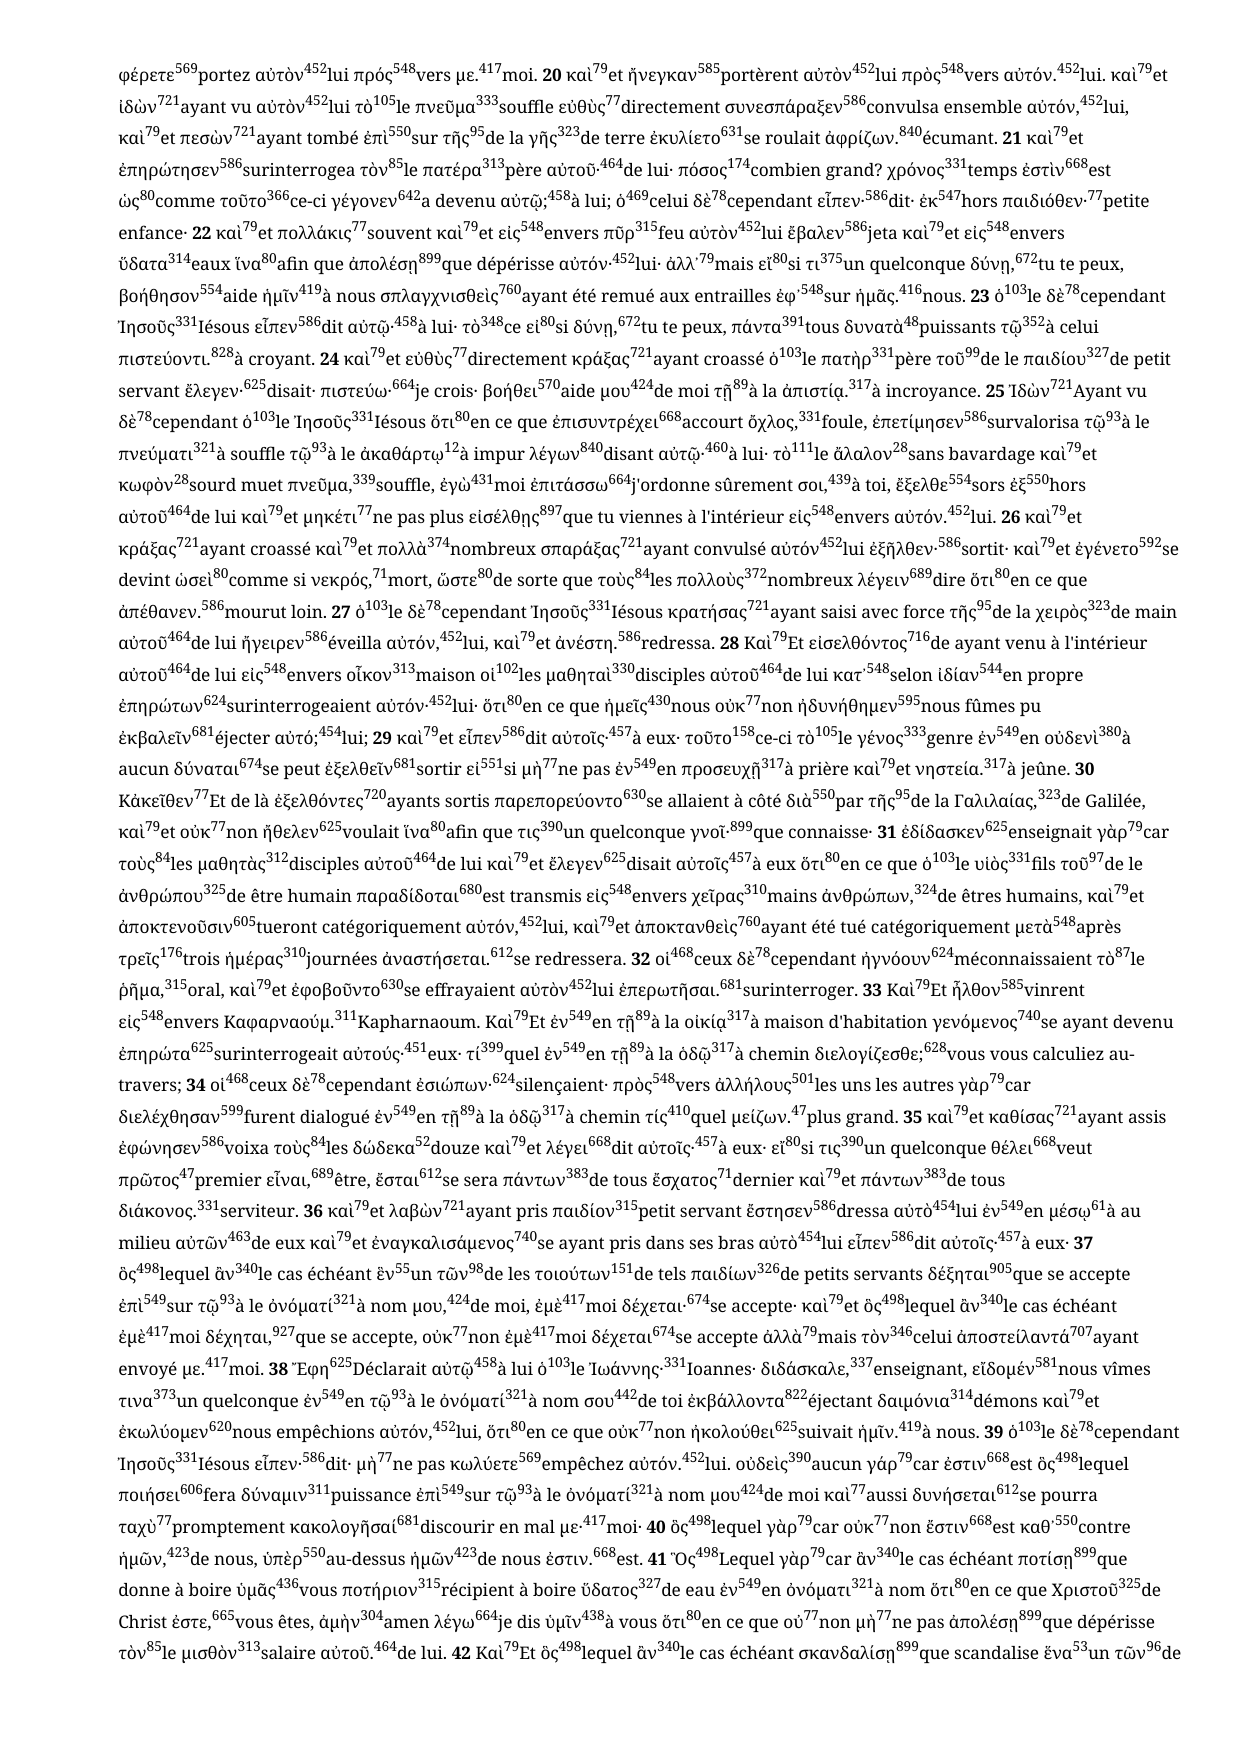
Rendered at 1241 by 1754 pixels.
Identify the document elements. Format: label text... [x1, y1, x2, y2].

text 1 Καὶ79Et ἔλεγεν625disait αὐτοῖς·457à eux· ἀμὴν304amen λέγω664je dis ὑμῖν438à vous ὅτι80en ce que εἰσίν667sont τινες389des quelconques τῶν357de ceux ἑστηκότων777de ayants dressés ὧδε77ici οἵτινες497lesquels des quelconques οὐ77non μὴ77ne pas γεύσωνται904que se goûtent θανάτου325de trépas ἕως80jusqu'à ce que ἂν340le cas échéant ἴδωσιν898que voient τὴν83la βασιλείαν311royauté τοῦ97de le θεοῦ325de Dieu ἐληλυθυῖαν768ayante venue ἐν549en δυνάμει.317à puissance. 2 Καὶ79Et μετὰ548après ἡμέρας310journées ἓξ176six παραλαμβάνει668prend à côté ὁ103le Ἰησοῦς331Iésous τὸν85le Πέτρον313Pierre καὶ79et τὸν85le Ἰάκωβον313Iakobos καὶ79et τὸν85le Ἰωάννην313Ioannes καὶ79et ἀναφέρει668porte de bas en haut αὐτοὺς451eux εἰς548envers ὄρος315montagne ὑψηλὸν6haut κατ᾽548selon ἰδίαν544en propre μόνους.372seuls. καὶ79et μετεμορφώθη600fut métamorphosé ἔμπροσθεν552en devers αὐτῶν,463de eux, 3 καὶ79et τὰ104les ἱμάτια332himations αὐτοῦ464de lui ἐγένετο592se devint στίλβοντα841étincelants λευκὰ72blancs λίαν,77extrêmement, οἷα499tels que γναφεὺς331foulonnier ἐπὶ550sur τῆς95de la γῆς323de terre οὐ77non δύναται674se peut οὕτως77ainsi λευκᾶναι.681blanchir. 4 καὶ79et ὤφθη600fut vu αὐτοῖς457à eux Ἠλίας331Élia σὺν549avec Μωϋσεῖ319à Môusês καὶ79et ἦσαν624étaient συλλαλοῦντες839bavardants ensemble τῷ91à le Ἰησοῦ.319à Iésous. 5 καὶ79et ἀποκριθεὶς760ayant été répondu ὁ103le Πέτρος331Pierre λέγει668dit τῷ91à le Ἰησοῦ·319à Iésous· ῥαββί,337rabbi, καλόν49beau ἐστιν668est ἡμᾶς416nous ὧδε77ici εἶναι,689être, καὶ79et ποιήσωμεν894que nous fassions τρεῖς176trois σκηνάς,310tentes, σοὶ439à toi μίαν51une καὶ79et Μωϋσεῖ319à Môusês μίαν51une καὶ79et Ἠλίᾳ319à Élia μίαν.51une. 6 οὐ77non γὰρ79car ᾔδει659avait su τί399quel ἀποκριθῇ,911que soit répondu, ἔκφοβοι46effrayés au dehors γὰρ79car ἐγένοντο.591se devinrent. 7 καὶ79et ἐγένετο592se devint νεφέλη329nuée ἐπισκιάζουσα838ombrante sur αὐτοῖς,457à eux, καὶ79et ἐγένετο592se devint φωνὴ329voix ἐκ550hors τῆς95de la νεφέλης·323de nuée· οὗτός364celui-ci ἐστιν668est ὁ103le υἱός331fils μου424de moi ὁ103le ἀγαπητός,22aimé, ἀκούετε569écoutez αὐτοῦ.464de lui. 8 καὶ79et ἐξάπινα77subitement περιβλεψάμενοι739se ayants regardés autour οὐκέτι77non plus οὐδένα373aucun εἶδον585virent ἀλλὰ79mais τὸν85le Ἰησοῦν313Iésous μόνον115seul μεθ᾽550avec ἑαυτῶν.536de eux-mêmes. 9 Καὶ79Et καταβαινόντων833de descendants αὐτῶν463de eux ἐκ550hors τοῦ99de le ὄρους327de montagne διεστείλατο592se équipa en séparant αὐτοῖς457à eux ἵνα80afin que μηδενὶ378à ne pas un ἃ481lesquels εἶδον585virent διηγήσωνται,904que se racontent complètement, εἰ551si μὴ77ne pas ὅταν80lorsque le cas échéant ὁ103le υἱὸς331fils τοῦ97de le ἀνθρώπου325de être humain ἐκ550hors νεκρῶν64de morts ἀναστῇ.899que redresse. 10 καὶ79et τὸν85le λόγον313discours ἐκράτησαν585saisirent avec force πρὸς548vers ἑαυτοὺς527eux-mêmes συζητοῦντες839cherchants ensemble τί412quel ἐστιν668est τὸ366ce ἐκ550hors νεκρῶν64de morts ἀναστῆναι.681redresser. 11 Καὶ79Et ἐπηρώτων624surinterrogeaient αὐτὸν452lui λέγοντες·839disants· ὅτι80en ce que λέγουσιν667disent οἱ102les γραμματεῖς330lettrés ὅτι80en ce que Ἠλίαν313Élia δεῖ668attache de lien ἐλθεῖν681venir πρῶτον;77premièrement; 12 ὁ469celui δὲ78cependant ἔφη625déclarait αὐτοῖς·457à eux· Ἠλίας331Élia μὲν340certes ἐλθὼν721ayant venu πρῶτον77premièrement ἀποκαθιστάνει668reconstitue πάντα·374tous· καὶ79et πῶς77comment? γέγραπται654a été graphé ἐπὶ548sur τὸν85le υἱὸν313fils τοῦ97de le ἀνθρώπου325de être humain ἵνα80afin que πολλὰ374nombreux πάθῃ899que souffre καὶ79et ἐξουδενηθῇ;911que soit tenu pour rien; 13 ἀλλὰ79mais λέγω664je dis ὑμῖν438à vous ὅτι80en ce que καὶ77aussi Ἠλίας331Élia ἐλήλυθεν,642a venu, καὶ79et ἐποίησαν585firent αὐτῷ458à lui ὅσα481autant lesquels ἤθελον,624voulaient, καθὼς77de haut en bas comme γέγραπται654a été graphé ἐπ᾽548sur αὐτόν.452lui. 14 Καὶ79Et ἐλθόντες720ayants venus πρὸς548vers τοὺς84les μαθητὰς312disciples εἶδον585virent ὄχλον313foule πολὺν269nombreux περὶ548autour αὐτοὺς451eux καὶ79et γραμματεῖς312lettrés συζητοῦντας821cherchants ensemble πρὸς548vers αὐτούς.451eux. 15 καὶ79et εὐθὺς77directement πᾶς287tout ὁ103le ὄχλος331foule ἰδόντες720ayants vus αὐτὸν452lui ἐξεθαμβήθησαν599furent stupéfié καὶ79et προστρέχοντες839courants vers ἠσπάζοντο630se saluaient αὐτόν.452lui. 16 καὶ79et ἐπηρώτησεν586surinterrogea αὐτούς·451eux· τί399quel συζητεῖτε665vous cherchez ensemble πρὸς548vers αὐτούς;451eux; 17 Καὶ79Et ἀπεκρίθη600fut répondu αὐτῷ458à lui εἷς71un ἐκ550hors τοῦ97de le ὄχλου·325de foule· διδάσκαλε,337enseignant, ἤνεγκα582je portai τὸν85le υἱόν313fils μου424de moi πρὸς548vers σέ,437toi, ἔχοντα822ayant πνεῦμα315souffle ἄλαλον·6sans bavardage· 18 καὶ79et ὅπου80là où ἐὰν340si le cas échéant αὐτὸν452lui καταλάβῃ899que prenne de haut en bas ῥήσσει668fracasse αὐτόν,452lui, καὶ79et ἀφρίζει668écume καὶ79et τρίζει668crisse τοὺς244les ὀδόντας312dents καὶ79et ξηραίνεται·680est séché· καὶ79et εἶπα582je dis τοῖς90à les μαθηταῖς318à disciples σου442de toi ἵνα80afin que αὐτὸ454lui ἐκβάλωσιν,898que éjectent, καὶ79et οὐκ77non ἴσχυσαν.585eurent la ténacité. 19 ὁ469celui δὲ78cependant ἀποκριθεὶς760ayant été répondu αὐτοῖς457à eux λέγει·668dit· ὦ340O γενεὰ335génération ἄπιστος,25incroyante, ἕως80jusqu'à ce que πότε77quand πρὸς548vers ὑμᾶς436vous ἔσομαι;608je me serai; ἕως80jusqu'à ce que πότε77quand ἀνέξομαι608je m'assumerai ὑμῶν;441de vous; φέρετε569portez αὐτὸν452lui πρός548vers με.417moi. 20 καὶ79et ἤνεγκαν585portèrent αὐτὸν452lui πρὸς548vers αὐτόν.452lui. καὶ79et ἰδὼν721ayant vu αὐτὸν452lui τὸ105le πνεῦμα333souffle εὐθὺς77directement συνεσπάραξεν586convulsa ensemble αὐτόν,452lui, καὶ79et πεσὼν721ayant tombé ἐπὶ550sur τῆς95de la γῆς323de terre ἐκυλίετο631se roulait ἀφρίζων.840écumant. 21 καὶ79et ἐπηρώτησεν586surinterrogea τὸν85le πατέρα313père αὐτοῦ·464de lui· πόσος174combien grand? χρόνος331temps ἐστὶν668est ὡς80comme τοῦτο366ce-ci γέγονεν642a devenu αὐτῷ;458à lui; ὁ469celui δὲ78cependant εἶπεν·586dit· ἐκ547hors παιδιόθεν·77petite enfance· 22 καὶ79et πολλάκις77souvent καὶ79et εἰς548envers πῦρ315feu αὐτὸν452lui ἔβαλεν586jeta καὶ79et εἰς548envers ὕδατα314eaux ἵνα80afin que ἀπολέσῃ899que dépérisse αὐτόν·452lui· ἀλλ᾽79mais εἴ80si τι375un quelconque δύνῃ,672tu te peux, βοήθησον554aide ἡμῖν419à nous σπλαγχνισθεὶς760ayant été remué aux entrailles ἐφ᾽548sur ἡμᾶς.416nous. 23 ὁ103le δὲ78cependant Ἰησοῦς331Iésous εἶπεν586dit αὐτῷ·458à lui· τὸ348ce εἰ80si δύνῃ,672tu te peux, πάντα391tous δυνατὰ48puissants τῷ352à celui πιστεύοντι.828à croyant. 24 καὶ79et εὐθὺς77directement κράξας721ayant croassé ὁ103le πατὴρ331père τοῦ99de le παιδίου327de petit servant ἔλεγεν·625disait· πιστεύω·664je crois· βοήθει570aide μου424de moi τῇ89à la ἀπιστίᾳ.317à incroyance. 25 Ἰδὼν721Ayant vu δὲ78cependant ὁ103le Ἰησοῦς331Iésous ὅτι80en ce que ἐπισυντρέχει668accourt ὄχλος,331foule, ἐπετίμησεν586survalorisa τῷ93à le πνεύματι321à souffle τῷ93à le ἀκαθάρτῳ12à impur λέγων840disant αὐτῷ·460à lui· τὸ111le ἄλαλον28sans bavardage καὶ79et κωφὸν28sourd muet πνεῦμα,339souffle, ἐγὼ431moi ἐπιτάσσω664j'ordonne sûrement σοι,439à toi, ἔξελθε554sors ἐξ550hors αὐτοῦ464de lui καὶ79et μηκέτι77ne pas plus εἰσέλθῃς897que tu viennes à l'intérieur εἰς548envers αὐτόν.452lui. 26 καὶ79et κράξας721ayant croassé καὶ79et πολλὰ374nombreux σπαράξας721ayant convulsé αὐτόν452lui ἐξῆλθεν·586sortit· καὶ79et ἐγένετο592se devint ὡσεὶ80comme si νεκρός,71mort, ὥστε80de sorte que τοὺς84les πολλοὺς372nombreux λέγειν689dire ὅτι80en ce que ἀπέθανεν.586mourut loin. 27 ὁ103le δὲ78cependant Ἰησοῦς331Iésous κρατήσας721ayant saisi avec force τῆς95de la χειρὸς323de main αὐτοῦ464de lui ἤγειρεν586éveilla αὐτόν,452lui, καὶ79et ἀνέστη.586redressa. 28 Καὶ79Et εἰσελθόντος716de ayant venu à l'intérieur αὐτοῦ464de lui εἰς548envers οἶκον313maison οἱ102les μαθηταὶ330disciples αὐτοῦ464de lui κατ᾽548selon ἰδίαν544en propre ἐπηρώτων624surinterrogeaient αὐτόν·452lui· ὅτι80en ce que ἡμεῖς430nous οὐκ77non ἠδυνήθημεν595nous fûmes pu ἐκβαλεῖν681éjecter αὐτό;454lui; 29 καὶ79et εἶπεν586dit αὐτοῖς·457à eux· τοῦτο158ce-ci τὸ105le γένος333genre ἐν549en οὐδενὶ380à aucun δύναται674se peut ἐξελθεῖν681sortir εἰ551si μὴ77ne pas ἐν549en προσευχῇ317à prière καὶ79et νηστεία.317à jeûne. 30 Κἀκεῖθεν77Et de là ἐξελθόντες720ayants sortis παρεπορεύοντο630se allaient à côté διὰ550par τῆς95de la Γαλιλαίας,323de Galilée, καὶ79et οὐκ77non ἤθελεν625voulait ἵνα80afin que τις390un quelconque γνοῖ·899que connaisse· 31 ἐδίδασκεν625enseignait γὰρ79car τοὺς84les μαθητὰς312disciples αὐτοῦ464de lui καὶ79et ἔλεγεν625disait αὐτοῖς457à eux ὅτι80en ce que ὁ103le υἱὸς331fils τοῦ97de le ἀνθρώπου325de être humain παραδίδοται680est transmis εἰς548envers χεῖρας310mains ἀνθρώπων,324de êtres humains, καὶ79et ἀποκτενοῦσιν605tueront catégoriquement αὐτόν,452lui, καὶ79et ἀποκτανθεὶς760ayant été tué catégoriquement μετὰ548après τρεῖς176trois ἡμέρας310journées ἀναστήσεται.612se redressera. 32 οἱ468ceux δὲ78cependant ἠγνόουν624méconnaissaient τὸ87le ῥῆμα,315oral, καὶ79et ἐφοβοῦντο630se effrayaient αὐτὸν452lui ἐπερωτῆσαι.681surinterroger. 33 Καὶ79Et ἦλθον585vinrent εἰς548envers Καφαρναούμ.311Kapharnaoum. Καὶ79Et ἐν549en τῇ89à la οἰκίᾳ317à maison d'habitation γενόμενος740se ayant devenu ἐπηρώτα625surinterrogeait αὐτούς·451eux· τί399quel ἐν549en τῇ89à la ὁδῷ317à chemin διελογίζεσθε;628vous vous calculiez au-travers; 34 οἱ468ceux δὲ78cependant ἐσιώπων·624silençaient· πρὸς548vers ἀλλήλους501les uns les autres γὰρ79car διελέχθησαν599furent dialogué ἐν549en τῇ89à la ὁδῷ317à chemin τίς410quel μείζων.47plus grand. 35 καὶ79et καθίσας721ayant assis ἐφώνησεν586voixa τοὺς84les δώδεκα52douze καὶ79et λέγει668dit αὐτοῖς·457à eux· εἴ80si τις390un quelconque θέλει668veut πρῶτος47premier εἶναι,689être, ἔσται612se sera πάντων383de tous ἔσχατος71dernier καὶ79et πάντων383de tous διάκονος.331serviteur. 36 καὶ79et λαβὼν721ayant pris παιδίον315petit servant ἔστησεν586dressa αὐτὸ454lui ἐν549en μέσῳ61à au milieu αὐτῶν463de eux καὶ79et ἐναγκαλισάμενος740se ayant pris dans ses bras αὐτὸ454lui εἶπεν586dit αὐτοῖς·457à eux· 37 ὃς498lequel ἂν340le cas échéant ἓν55un τῶν98de les τοιούτων151de tels παιδίων326de petits servants δέξηται905que se accepte ἐπὶ549sur τῷ93à le ὀνόματί321à nom μου,424de moi, ἐμὲ417moi δέχεται·674se accepte· καὶ79et ὃς498lequel ἂν340le cas échéant ἐμὲ417moi δέχηται,927que se accepte, οὐκ77non ἐμὲ417moi δέχεται674se accepte ἀλλὰ79mais τὸν346celui ἀποστείλαντά707ayant envoyé με.417moi. 38 Ἔφη625Déclarait αὐτῷ458à lui ὁ103le Ἰωάννης·331Ioannes· διδάσκαλε,337enseignant, εἴδομέν581nous vîmes τινα373un quelconque ἐν549en τῷ93à le ὀνόματί321à nom σου442de toi ἐκβάλλοντα822éjectant δαιμόνια314démons καὶ79et ἐκωλύομεν620nous empêchions αὐτόν,452lui, ὅτι80en ce que οὐκ77non ἠκολούθει625suivait ἡμῖν.419à nous. 39 ὁ103le δὲ78cependant Ἰησοῦς331Iésous εἶπεν·586dit· μὴ77ne pas κωλύετε569empêchez αὐτόν.452lui. οὐδεὶς390aucun γάρ79car ἐστιν668est ὃς498lequel ποιήσει606fera δύναμιν311puissance ἐπὶ549sur τῷ93à le ὀνόματί321à nom μου424de moi καὶ77aussi δυνήσεται612se pourra ταχὺ77promptement κακολογῆσαί681discourir en mal με·417moi· 40 ὃς498lequel γὰρ79car οὐκ77non ἔστιν668est καθ᾽550contre ἡμῶν,423de nous, ὑπὲρ550au-dessus ἡμῶν423de nous ἐστιν.668est. 41 Ὃς498Lequel γὰρ79car ἂν340le cas échéant ποτίσῃ899que donne à boire ὑμᾶς436vous ποτήριον315récipient à boire ὕδατος327de eau ἐν549en ὀνόματι321à nom ὅτι80en ce que Χριστοῦ325de Christ ἐστε,665vous êtes, ἀμὴν304amen λέγω664je dis ὑμῖν438à vous ὅτι80en ce que οὐ77non μὴ77ne pas ἀπολέσῃ899que dépérisse τὸν85le μισθὸν313salaire αὐτοῦ.464de lui. 42 Καὶ79Et ὃς498lequel ἂν340le cas échéant σκανδαλίσῃ899que scandalise ἕνα53un τῶν96de les μικρῶν64de petits τούτων149de ceux-ci τῶν357de ceux πιστευόντων833de croyants [εἰς548[envers ἐμέ],417moi], καλόν49beau ἐστιν668est αὐτῷ458à lui μᾶλλον77davantage εἰ80si περίκειται674se couche autour μύλος331meule ὀνικὸς22d'âne περὶ548autour τὸν85le τράχηλον313cou αὐτοῦ464de lui καὶ79et βέβληται654a été jeté εἰς548envers τὴν83la θάλασσαν.311mer. 43 Καὶ79Et ἐὰν80si le cas échéant σκανδαλίζῃ899que scandalise σε437toi ἡ101la χείρ329main σου,442de toi, ἀπόκοψον554coupe au loin αὐτήν·450elle· καλόν49beau ἐστίν668est σε437toi κυλλὸν53estropié εἰσελθεῖν681venir à l'intérieur εἰς548envers τὴν83la ζωὴν311vie ἢ79ou τὰς82les δύο176deux χεῖρας310mains ἔχοντα822ayant ἀπελθεῖν681éloigner εἰς548envers τὴν83la γέενναν,311géhenne, εἰς548envers τὸ87le πῦρ315feu τὸ87le ἄσβεστον.6inextinguible. 44 45 Καὶ79Et ἐὰν80si le cas échéant ὁ103le πούς331pied σου442de toi σκανδαλίζῃ921que scandalise σε,437toi, ἀπόκοψον554coupe au loin αὐτόν·452lui· καλόν49beau ἐστίν668est σε437toi εἰσελθεῖν681venir à l'intérieur εἰς548envers τὴν83la ζωὴν311vie χωλὸν53boiteux ἢ79ou τοὺς84les δύο178deux πόδας312pieds ἔχοντα822ayant βληθῆναι683être jeté εἰς548envers τὴν83la γέενναν.311géhenne. 46 47 Καὶ79Et ἐὰν80si le cas échéant ὁ103le ὀφθαλμός331oeil σου442de toi σκανδαλίζῃ921que scandalise σε,437toi, ἔκβαλε554éjecte αὐτόν·452lui· καλόν49beau σέ437toi ἐστιν668est μονόφθαλμον53d'un oeil εἰσελθεῖν681venir à l'intérieur εἰς548envers τὴν83la βασιλείαν311royauté τοῦ97de le θεοῦ325de Dieu ἢ79ou δύο178deux ὀφθαλμοὺς312yeux ἔχοντα822ayant βληθῆναι683être jeté εἰς548envers τὴν83la γέενναν,311géhenne, 48 ὅπου77là où ὁ103le σκώληξ331ver αὐτῶν463de eux οὐ77non τελευτᾷ668parvient à l'achèvement καὶ79et τὸ105le πῦρ333feu οὐ77non σβέννυται.680est éteint. 49 Πᾶς390Tout γὰρ79car πυρὶ321à feu ἁλισθήσεται.619sera salé. 50 καλὸν49beau τὸ105le ἅλας·333sel· ἐὰν80si le cas échéant δὲ78cependant τὸ105le ἅλας333sel ἄναλον49dessalé γένηται,905que se devienne, ἐν549en τίνι402à quel αὐτὸ454lui ἀρτύσετε;603vous assaisonnerez; ἔχετε569ayez ἐν549en ἑαυτοῖς519à vous-mêmes ἅλα315sel καὶ79et εἰρηνεύετε569pacifiez ἐν549en ἀλλήλοις.502à les uns les autres. [118, 59, 1181, 1665]
